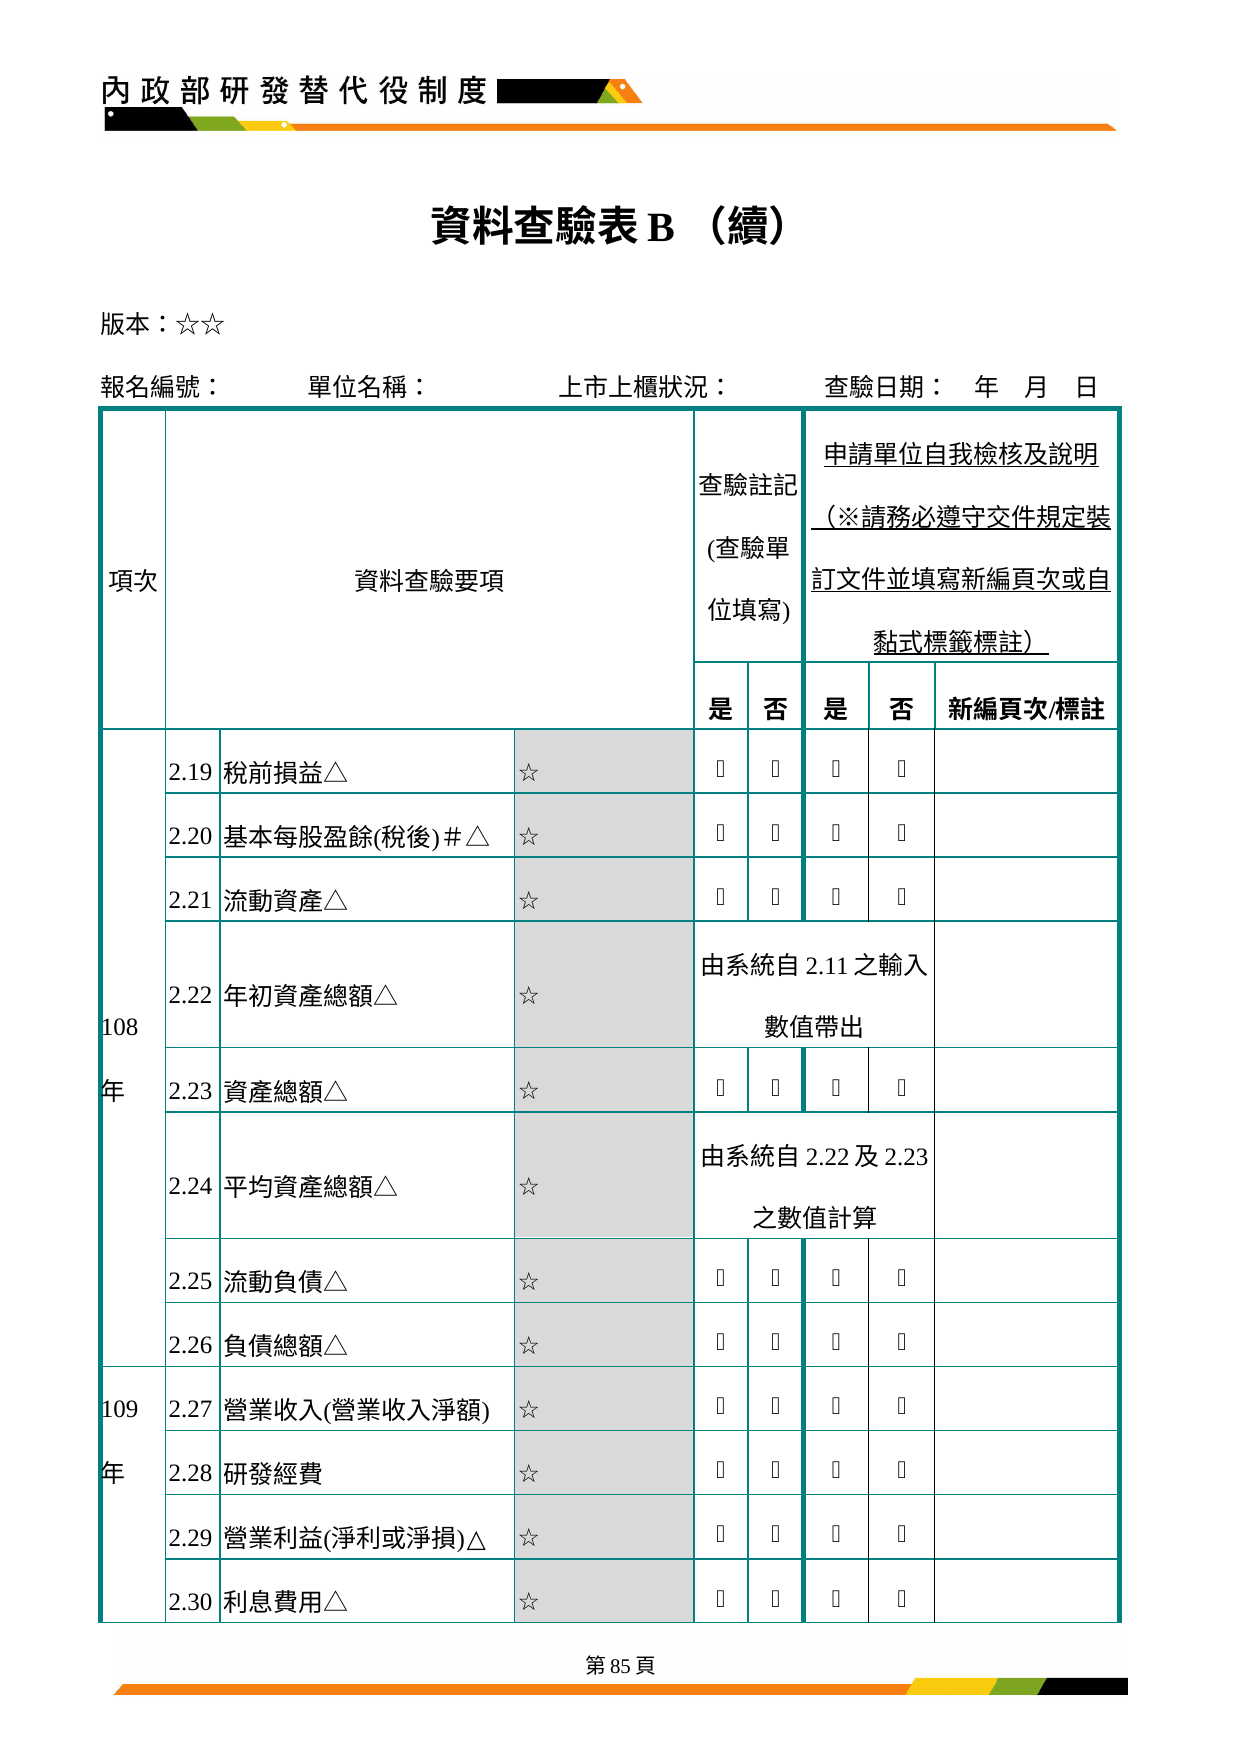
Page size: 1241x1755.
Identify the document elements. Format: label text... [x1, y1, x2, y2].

table_cell  [749, 1239, 801, 1302]
table_cell [935, 1495, 1117, 1558]
table_cell  [869, 1239, 934, 1302]
table_cell 基本每股盈餘(稅後)＃△ [221, 794, 514, 856]
table_cell [935, 730, 1117, 792]
table_cell  [806, 794, 868, 856]
text 版本：☆☆ [100, 281, 1140, 344]
table_cell 年初資產總額△ [221, 922, 514, 1047]
table_cell [935, 1239, 1117, 1302]
table_cell 稅前損益△ [221, 730, 514, 792]
table_cell [935, 1303, 1117, 1366]
table_cell  [806, 730, 868, 792]
table_cell  [695, 1048, 747, 1111]
table_cell  [869, 1303, 934, 1366]
table_cell  [695, 1560, 747, 1622]
table_cell  [749, 1431, 801, 1494]
table_cell  [806, 1303, 868, 1366]
table_cell ☆ [515, 1113, 693, 1237]
table_header 申請單位自我檢核及說明 （※請務必遵守交件規定裝訂文件並填寫新編頁次或自黏式標籤標註） [806, 411, 1117, 661]
table_cell  [695, 1303, 747, 1366]
table_cell 否 [870, 663, 934, 728]
table_cell ☆ [515, 1048, 693, 1111]
table_cell 資產總額△ [221, 1048, 514, 1111]
table_cell 2.29 [166, 1495, 219, 1558]
table_cell 2.22 [166, 922, 219, 1047]
table_cell ☆ [515, 1239, 693, 1302]
table_cell 平均資產總額△ [221, 1113, 514, 1237]
table_cell 否 [749, 663, 801, 728]
table_cell  [869, 730, 934, 792]
table_cell  [806, 1239, 868, 1302]
table_cell [935, 1113, 1117, 1237]
table_cell  [869, 858, 934, 920]
table_cell [935, 1048, 1117, 1111]
table_cell 2.23 [166, 1048, 219, 1111]
table_cell 2.24 [166, 1113, 219, 1237]
table_header 項次 [103, 411, 165, 728]
table_cell  [806, 1367, 868, 1430]
table_cell 2.19 [166, 730, 219, 792]
text 報名編號： 單位名稱： 上市上櫃狀況： 查驗日期： 年 月 日 [100, 344, 1140, 406]
table_cell [935, 794, 1117, 856]
table_cell 負債總額△ [221, 1303, 514, 1366]
table_cell 2.30 [166, 1560, 219, 1622]
table_cell 營業收入(營業收入淨額) [221, 1367, 514, 1430]
table_cell  [749, 858, 801, 920]
table_cell  [749, 794, 801, 856]
table_cell [935, 1367, 1117, 1430]
table_cell 是 [806, 663, 868, 728]
table_cell  [749, 1495, 801, 1558]
table_cell 營業利益(淨利或淨損)△ [221, 1495, 514, 1558]
table_cell [935, 1560, 1117, 1622]
table_cell  [749, 1367, 801, 1430]
table_cell ☆ [515, 1560, 693, 1622]
table_cell 2.21 [166, 858, 219, 920]
table_cell  [749, 1303, 801, 1366]
table_cell  [695, 730, 747, 792]
table_cell  [749, 1048, 801, 1111]
table_cell  [869, 1495, 934, 1558]
table_cell 由系統自2.11之輸入數值帶出 [695, 922, 934, 1047]
table_cell ☆ [515, 794, 693, 856]
table_cell 利息費用△ [221, 1560, 514, 1622]
table_cell 2.28 [166, 1431, 219, 1494]
table_cell 2.26 [166, 1303, 219, 1366]
table_cell 2.20 [166, 794, 219, 856]
table_header 資料查驗要項 [166, 411, 693, 728]
table_cell 2.27 [166, 1367, 219, 1430]
table_cell [935, 922, 1117, 1047]
table_cell  [749, 1560, 801, 1622]
table_cell ☆ [515, 922, 693, 1047]
table_cell 由系統自2.22及2.23之數值計算 [695, 1113, 934, 1237]
table_cell  [806, 1495, 868, 1558]
table_cell  [869, 1560, 934, 1622]
table_cell  [695, 1431, 747, 1494]
table_cell ☆ [515, 730, 693, 792]
table_cell  [695, 1495, 747, 1558]
table_cell  [869, 1048, 934, 1111]
table_cell 新編頁次/標註 [936, 663, 1117, 728]
table_cell 108年 [103, 730, 165, 1366]
table_cell  [695, 858, 747, 920]
table_header 查驗註記 (查驗單位填寫) [695, 411, 801, 661]
table_cell ☆ [515, 1303, 693, 1366]
table_cell  [869, 1431, 934, 1494]
table_cell  [695, 794, 747, 856]
table_cell  [695, 1239, 747, 1302]
table_cell ☆ [515, 1431, 693, 1494]
table_cell [935, 1431, 1117, 1494]
text 資料查驗表B （續） [100, 181, 1140, 244]
table_cell  [806, 1048, 868, 1111]
table_cell  [806, 858, 868, 920]
table_cell  [869, 794, 934, 856]
table_cell 流動資產△ [221, 858, 514, 920]
table_cell 2.25 [166, 1239, 219, 1302]
table_cell ☆ [515, 858, 693, 920]
table_cell  [695, 1367, 747, 1430]
table_cell 109年 [103, 1367, 165, 1622]
table_cell  [806, 1431, 868, 1494]
table_cell 流動負債△ [221, 1239, 514, 1302]
table_cell  [869, 1367, 934, 1430]
table_cell ☆ [515, 1495, 693, 1558]
table_cell  [749, 730, 801, 792]
table_cell  [806, 1560, 868, 1622]
table_cell 研發經費 [221, 1431, 514, 1494]
table_cell [935, 858, 1117, 920]
table_cell ☆ [515, 1367, 693, 1430]
table_cell 是 [695, 663, 747, 728]
